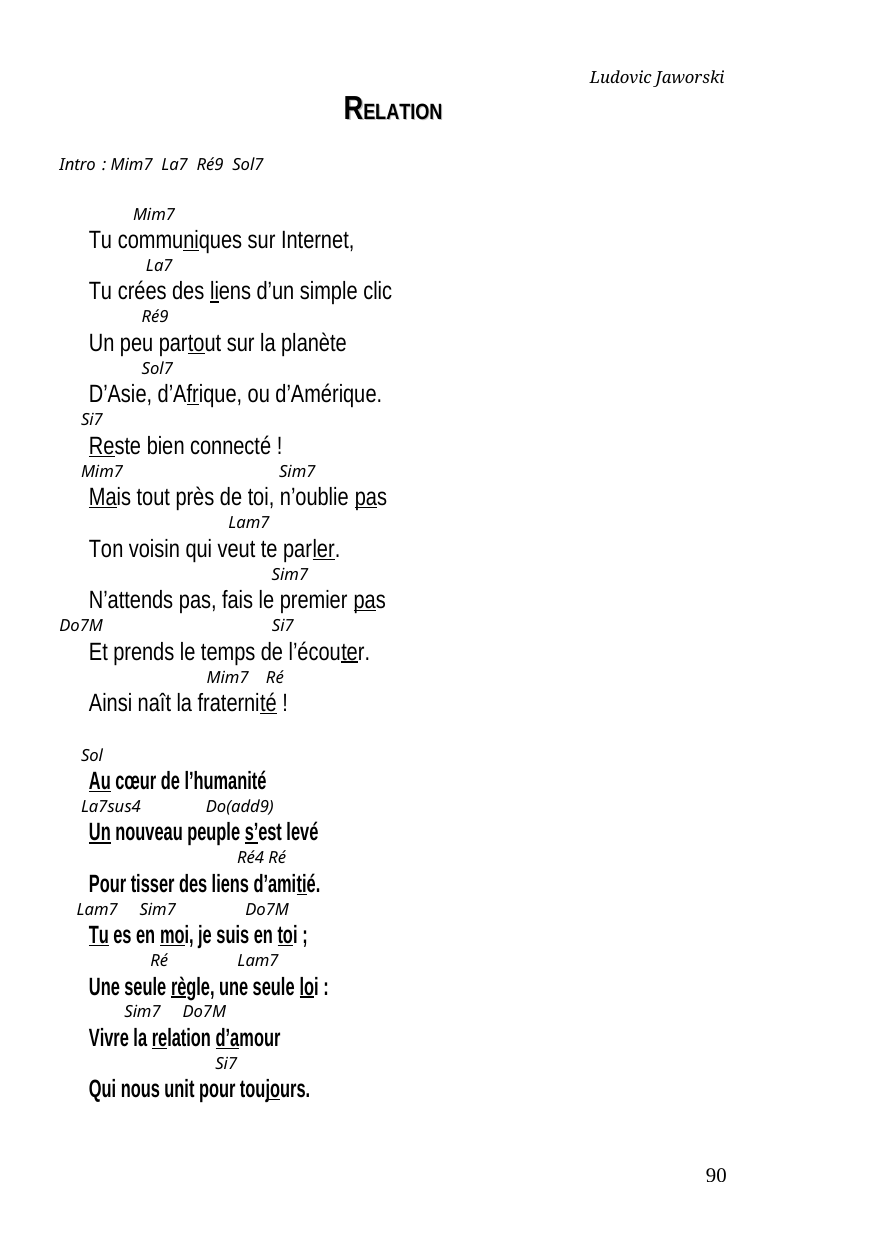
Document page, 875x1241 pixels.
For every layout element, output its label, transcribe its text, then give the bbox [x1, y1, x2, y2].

text N’attends pas, fais le premier pas [89, 585, 726, 614]
text La7 [59, 254, 726, 276]
text Lam7 Sim7 Do7M [59, 897, 726, 920]
text Sim7 Do7M [59, 1000, 726, 1023]
text Mim7 Ré [59, 665, 726, 688]
text Si7 [59, 408, 726, 431]
text Ainsi naît la fraternité ! [89, 688, 726, 717]
text Intro : Mim7 La7 Ré9 Sol7 [59, 153, 726, 176]
text Si7 [59, 1051, 726, 1074]
text Sol7 [59, 357, 726, 379]
text Un peu partout sur la planète [89, 328, 726, 357]
text Et prends le temps de l’écouter. [89, 637, 726, 665]
subtitle Relation [59, 88, 726, 126]
text Au cœur de l’humanité [89, 766, 726, 795]
text Vivre la relation d’amour [89, 1023, 726, 1051]
text Tu es en moi, je suis en toi ; [89, 920, 726, 949]
text Mim7 Sim7 [59, 459, 726, 482]
text Sim7 [59, 562, 726, 585]
text Un nouveau peuple s’est levé [89, 817, 726, 846]
text Tu crées des liens d’un simple clic [89, 276, 726, 305]
text Pour tisser des liens d’amitié. [89, 869, 726, 897]
text Ré Lam7 [59, 949, 726, 971]
text Ré9 [59, 305, 726, 328]
text Lam7 [59, 511, 726, 534]
text Ré4 Ré [59, 846, 726, 869]
text Mais tout près de toi, n’oublie pas [89, 482, 726, 511]
text Tu communiques sur Internet, [89, 225, 726, 254]
text Une seule règle, une seule loi : [89, 971, 726, 1000]
text Ludovic Jaworski [59, 65, 726, 88]
text Ton voisin qui veut te parler. [89, 534, 726, 562]
text Do7M Si7 [59, 614, 726, 637]
text La7sus4 Do(add9) [59, 795, 726, 817]
text Mim7 [59, 202, 726, 225]
text Sol [59, 743, 726, 766]
text Reste bien connecté ! [89, 431, 726, 459]
text D’Asie, d’Afrique, ou d’Amérique. [89, 379, 726, 408]
text Qui nous unit pour toujours. [89, 1074, 726, 1103]
